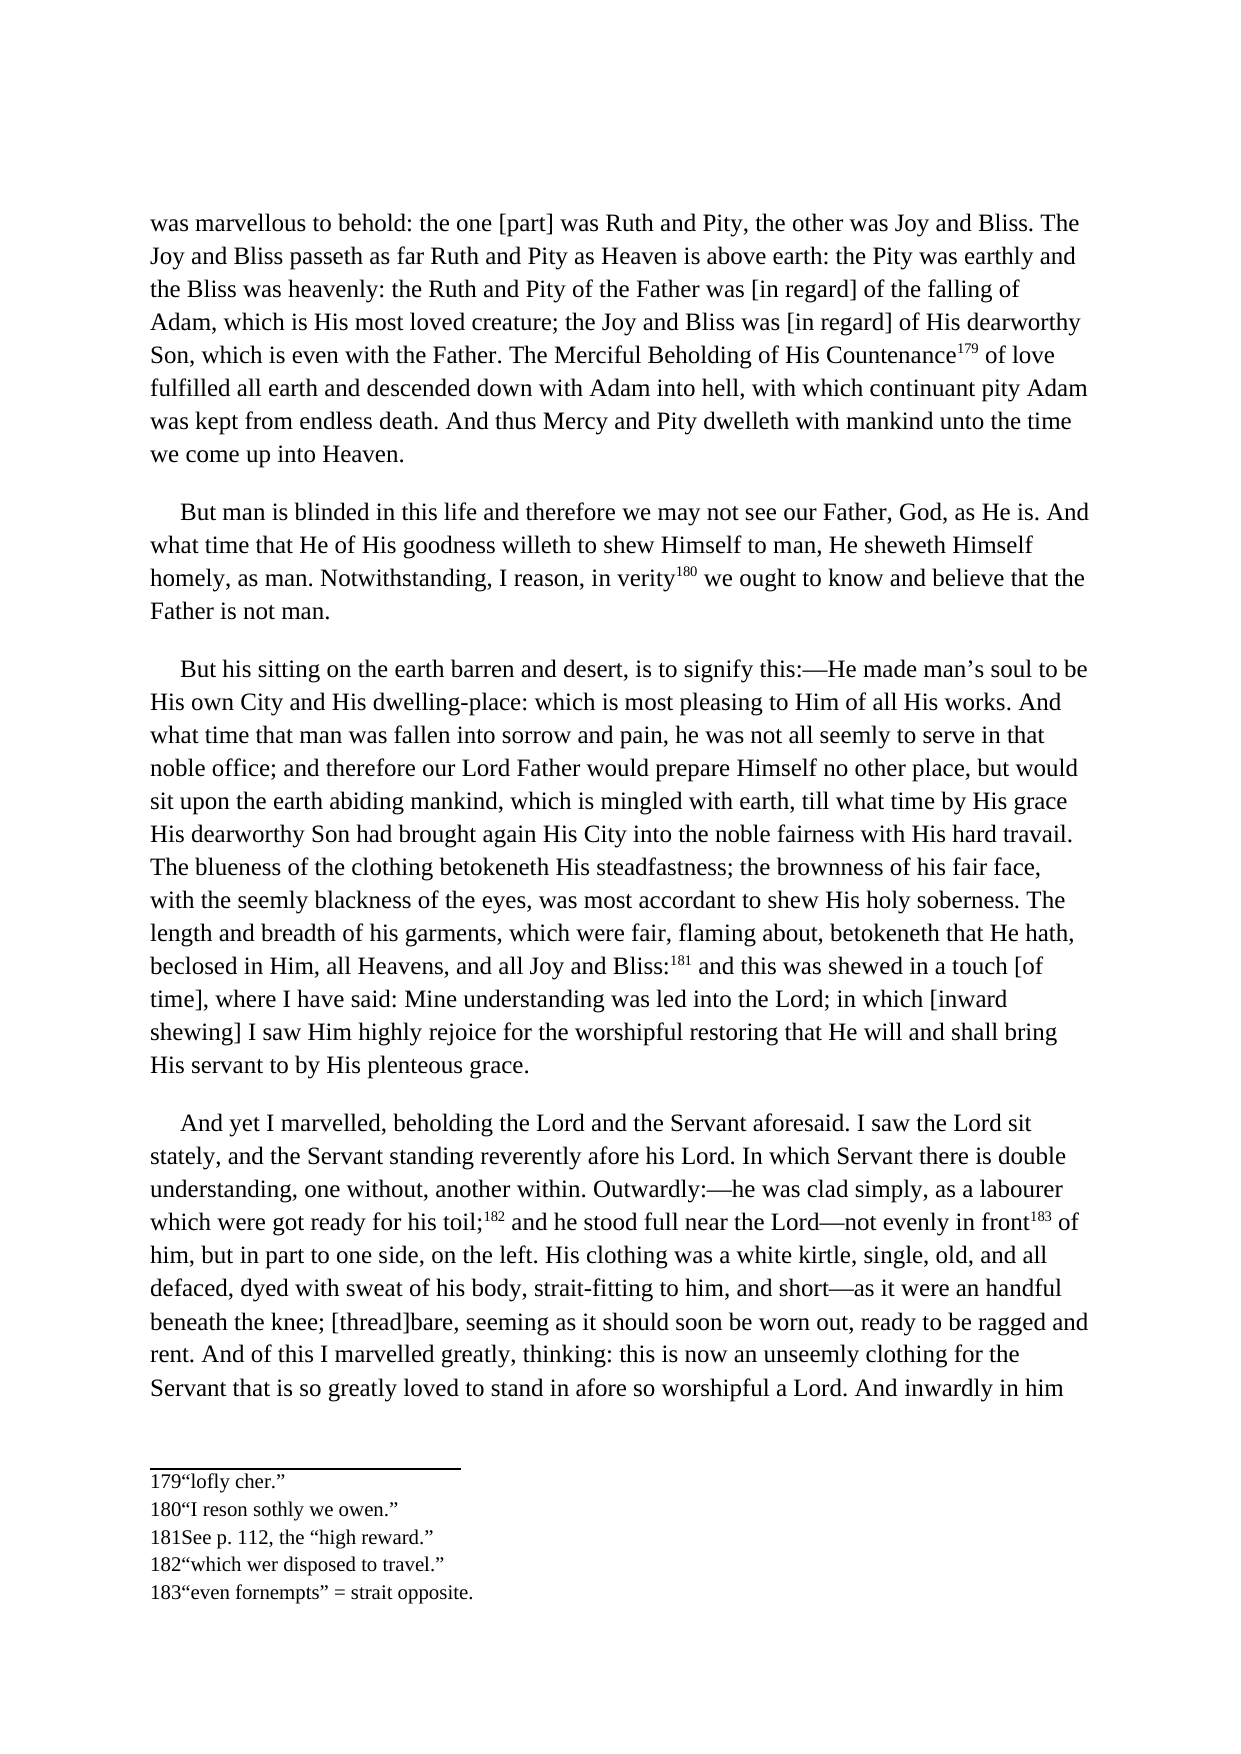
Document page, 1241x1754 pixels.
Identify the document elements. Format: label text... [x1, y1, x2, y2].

text “lofly cher.” [150, 1469, 1090, 1493]
text was marvellous to behold: the one [part] was Ruth and Pity, the other was Joy and Bliss. The Joy and Bliss passeth as far Ruth and Pity as Heaven is above earth: the Pity was earthly and the Bliss was heavenly: the Ruth and Pity of the Father was [in regard] of the falling of Adam, which is His most loved creature; the Joy and Bliss was [in regard] of His dearworthy Son, which is even with the Father. The Merciful Beholding of His Countenance of love fulfilled all earth and descended down with Adam into hell, with which continuant pity Adam was kept from endless death. And thus Mercy and Pity dwelleth with mankind unto the time we come up into Heaven. [150, 208, 1090, 468]
text See p. 112, the “high reward.” [150, 1525, 1090, 1549]
text “I reson sothly we owen.” [150, 1497, 1090, 1521]
text “which wer disposed to travel.” [150, 1552, 1090, 1576]
text And yet I marvelled, beholding the Lord and the Servant aforesaid. I saw the Lord sit stately, and the Servant standing reverently afore his Lord. In which Servant there is double understanding, one without, another within. Outwardly:—he was clad simply, as a labourer which were got ready for his toil; and he stood full near the Lord—not evenly in front of him, but in part to one side, on the left. His clothing was a white kirtle, single, old, and all defaced, dyed with sweat of his body, strait-fitting to him, and short—as it were an handful beneath the knee; [thread]bare, seeming as it should soon be worn out, ready to be ragged and rent. And of this I marvelled greatly, thinking: this is now an unseemly clothing for the Servant that is so greatly loved to stand in afore so worshipful a Lord. And inwardly in him [150, 1108, 1090, 1434]
text But his sitting on the earth barren and desert, is to signify this:—He made man’s soul to be His own City and His dwelling-place: which is most pleasing to Him of all His works. And what time that man was fallen into sorrow and pain, he was not all seemly to serve in that noble office; and therefore our Lord Father would prepare Himself no other place, but would sit upon the earth abiding mankind, which is mingled with earth, till what time by His grace His dearworthy Son had brought again His City into the noble fairness with His hard travail. The blueness of the clothing betokeneth His steadfastness; the brownness of his fair face, with the seemly blackness of the eyes, was most accordant to shew His holy soberness. The length and breadth of his garments, which were fair, flaming about, betokeneth that He hath, beclosed in Him, all Heavens, and all Joy and Bliss: and this was shewed in a touch [of time], where I have said: Mine understanding was led into the Lord; in which [inward shewing] I saw Him highly rejoice for the worshipful restoring that He will and shall bring His servant to by His plenteous grace. [150, 654, 1090, 1079]
text “even fornempts” = strait opposite. [150, 1580, 1090, 1604]
text But man is blinded in this life and therefore we may not see our Father, God, as He is. And what time that He of His goodness willeth to shew Himself to man, He sheweth Himself homely, as man. Notwithstanding, I reason, in verity we ought to know and believe that the Father is not man. [150, 497, 1090, 625]
